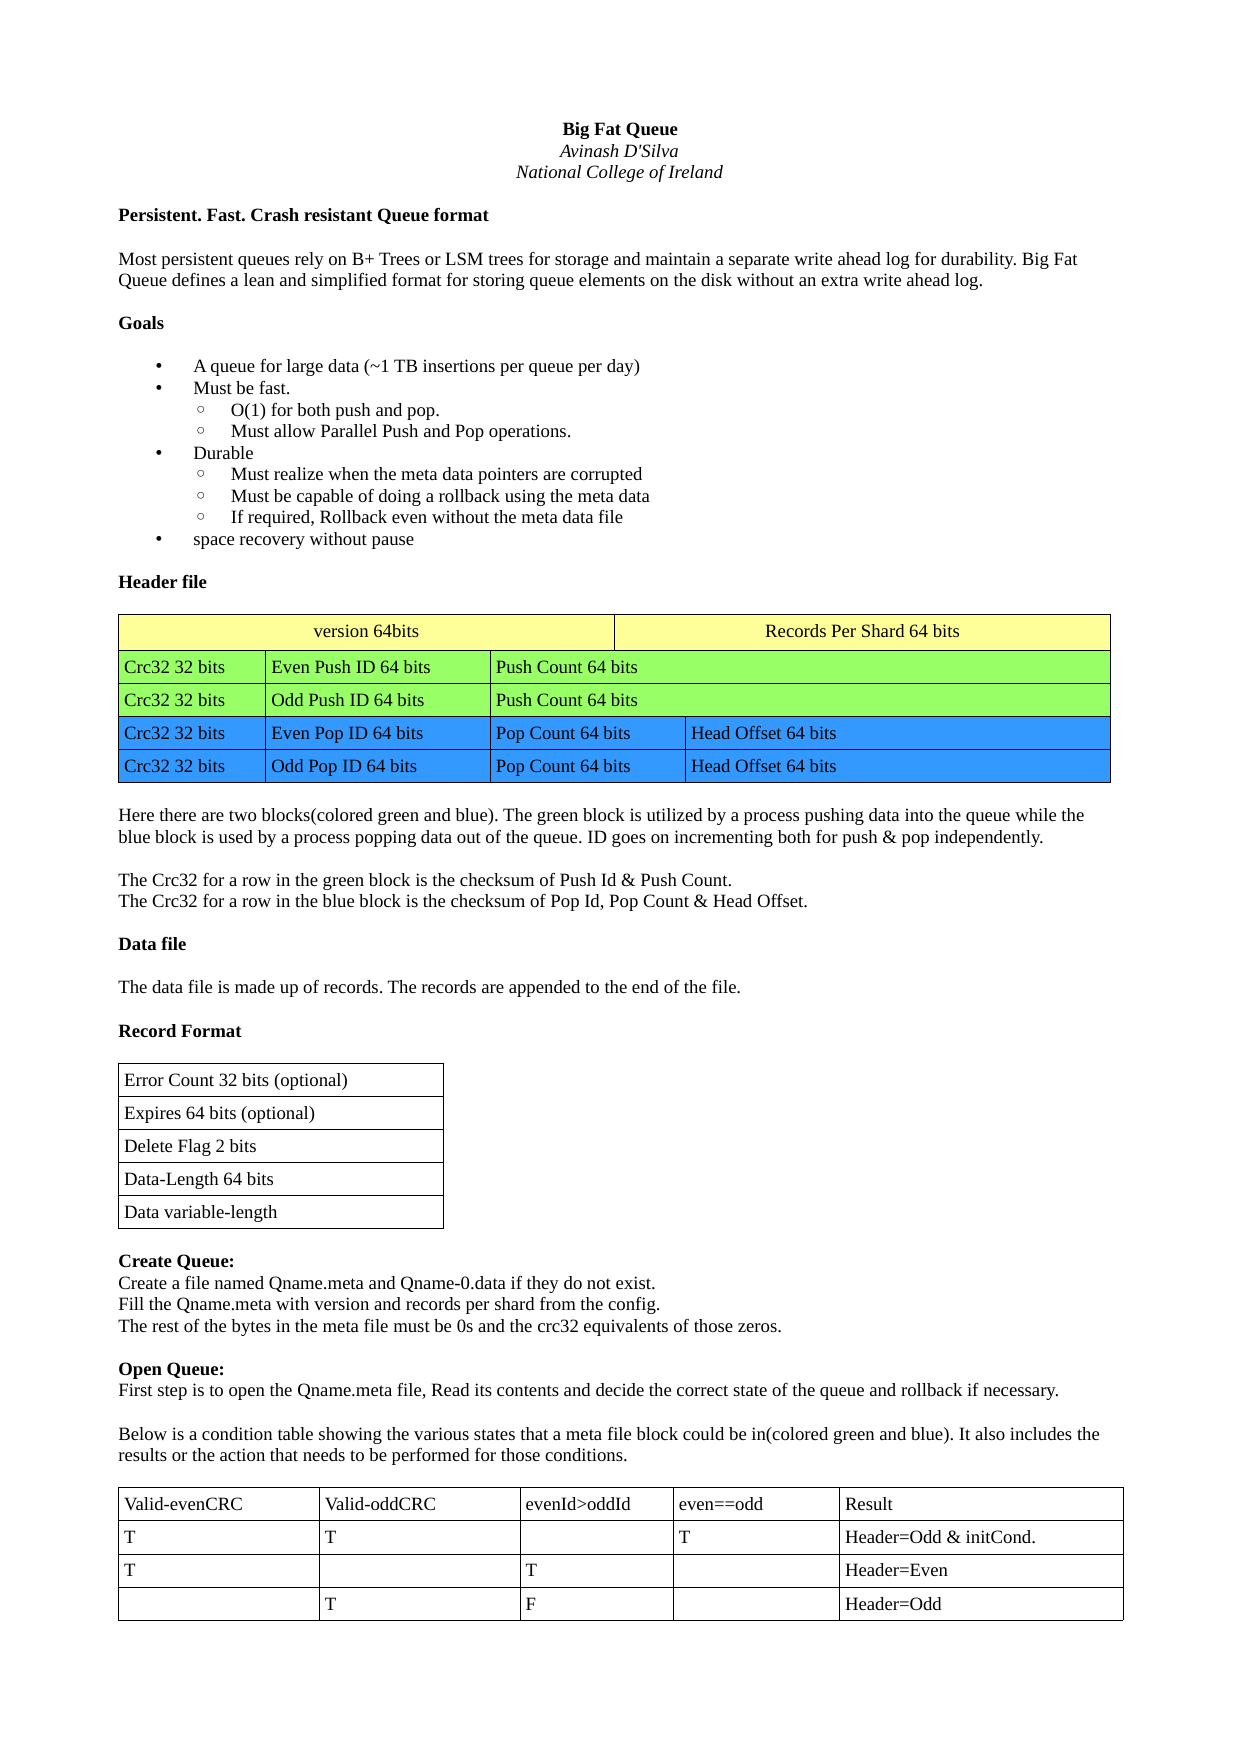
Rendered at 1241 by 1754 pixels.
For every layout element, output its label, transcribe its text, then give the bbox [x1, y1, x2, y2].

table_header Result [840, 1488, 1123, 1520]
table_header even==odd [674, 1488, 839, 1520]
text The Crc32 for a row in the green block is the checksum of Push Id & Push Count. [118, 869, 1122, 890]
list Must be fast. [156, 377, 1122, 398]
text Here there are two blocks(colored green and blue). The green block is utilized by a process pushing data into the queue while the blue block is used by a process popping data out of the queue. ID goes on incrementing both for push & pop independently. [118, 804, 1122, 847]
table_cell T [119, 1521, 319, 1553]
text Data file [118, 933, 1122, 955]
list A queue for large data (~1 TB insertions per queue per day) [156, 355, 1122, 377]
table_cell Expires 64 bits (optional) [119, 1097, 443, 1129]
table_cell T [521, 1555, 673, 1587]
text Fill the Qname.meta with version and records per shard from the config. [118, 1293, 1122, 1315]
text Most persistent queues rely on B+ Trees or LSM trees for storage and maintain a separate write ahead log for durability. Big Fat Queue defines a lean and simplified format for storing queue elements on the disk without an extra write ahead log. [118, 247, 1122, 291]
text Below is a condition table showing the various states that a meta file block could be in(colored green and blue). It also includes the results or the action that needs to be performed for those conditions. [118, 1422, 1122, 1466]
text The data file is made up of records. The records are appended to the end of the file. [118, 976, 1122, 998]
text Open Queue: [118, 1358, 1122, 1379]
table_cell Push Count 64 bits [491, 684, 1110, 716]
table_cell T [119, 1555, 319, 1587]
table_cell [674, 1588, 839, 1620]
text Create Queue: [118, 1250, 1122, 1272]
list space recovery without pause [156, 528, 1122, 549]
table_cell [674, 1555, 839, 1587]
table_cell Even Push ID 64 bits [266, 651, 490, 683]
table_cell Header=Even [840, 1555, 1123, 1587]
table_cell Odd Pop ID 64 bits [266, 750, 490, 782]
text Avinash D'Silva [118, 140, 1122, 161]
table_header Valid-evenCRC [119, 1488, 319, 1520]
table_cell Odd Push ID 64 bits [266, 684, 490, 716]
table_cell Even Pop ID 64 bits [266, 717, 490, 749]
table_cell Delete Flag 2 bits [119, 1130, 443, 1162]
table_cell [119, 1588, 319, 1620]
table_cell Crc32 32 bits [119, 750, 265, 782]
text Header file [118, 571, 1122, 592]
table_cell Head Offset 64 bits [686, 717, 1110, 749]
table_cell Pop Count 64 bits [491, 750, 685, 782]
table_cell Data-Length 64 bits [119, 1163, 443, 1195]
text Create a file named Qname.meta and Qname-0.data if they do not exist. [118, 1272, 1122, 1293]
text Goals [118, 312, 1122, 334]
table_header Error Count 32 bits (optional) [119, 1064, 443, 1096]
table_cell [320, 1555, 520, 1587]
table_cell Crc32 32 bits [119, 684, 265, 716]
list Must allow Parallel Push and Pop operations. [193, 420, 1122, 442]
list O(1) for both push and pop. [193, 398, 1122, 420]
table_cell Header=Odd [840, 1588, 1123, 1620]
table_cell Pop Count 64 bits [491, 717, 685, 749]
list Durable [156, 442, 1122, 463]
table_cell Head Offset 64 bits [686, 750, 1110, 782]
list Must realize when the meta data pointers are corrupted [193, 463, 1122, 485]
table_cell F [521, 1588, 673, 1620]
table_cell [521, 1521, 673, 1553]
text The Crc32 for a row in the blue block is the checksum of Pop Id, Pop Count & Head Offset. [118, 890, 1122, 912]
table_header Valid-oddCRC [320, 1488, 520, 1520]
table_cell Push Count 64 bits [491, 651, 1110, 683]
table_cell Data variable-length [119, 1196, 443, 1228]
table_cell Header=Odd & initCond. [840, 1521, 1123, 1553]
list If required, Rollback even without the meta data file [193, 506, 1122, 528]
table_header version 64bits [119, 615, 614, 650]
list Must be capable of doing a rollback using the meta data [193, 485, 1122, 506]
text Persistent. Fast. Crash resistant Queue format [118, 204, 1122, 226]
table_cell T [320, 1588, 520, 1620]
table_header evenId>oddId [521, 1488, 673, 1520]
text The rest of the bytes in the meta file must be 0s and the crc32 equivalents of those zeros. [118, 1315, 1122, 1336]
text National College of Ireland [118, 161, 1122, 183]
table_header Records Per Shard 64 bits [615, 615, 1110, 650]
table_cell T [320, 1521, 520, 1553]
table_cell T [674, 1521, 839, 1553]
text Big Fat Queue [118, 118, 1122, 140]
text First step is to open the Qname.meta file, Read its contents and decide the correct state of the queue and rollback if necessary. [118, 1379, 1122, 1401]
table_cell Crc32 32 bits [119, 717, 265, 749]
text Record Format [118, 1019, 1122, 1041]
table_cell Crc32 32 bits [119, 651, 265, 683]
